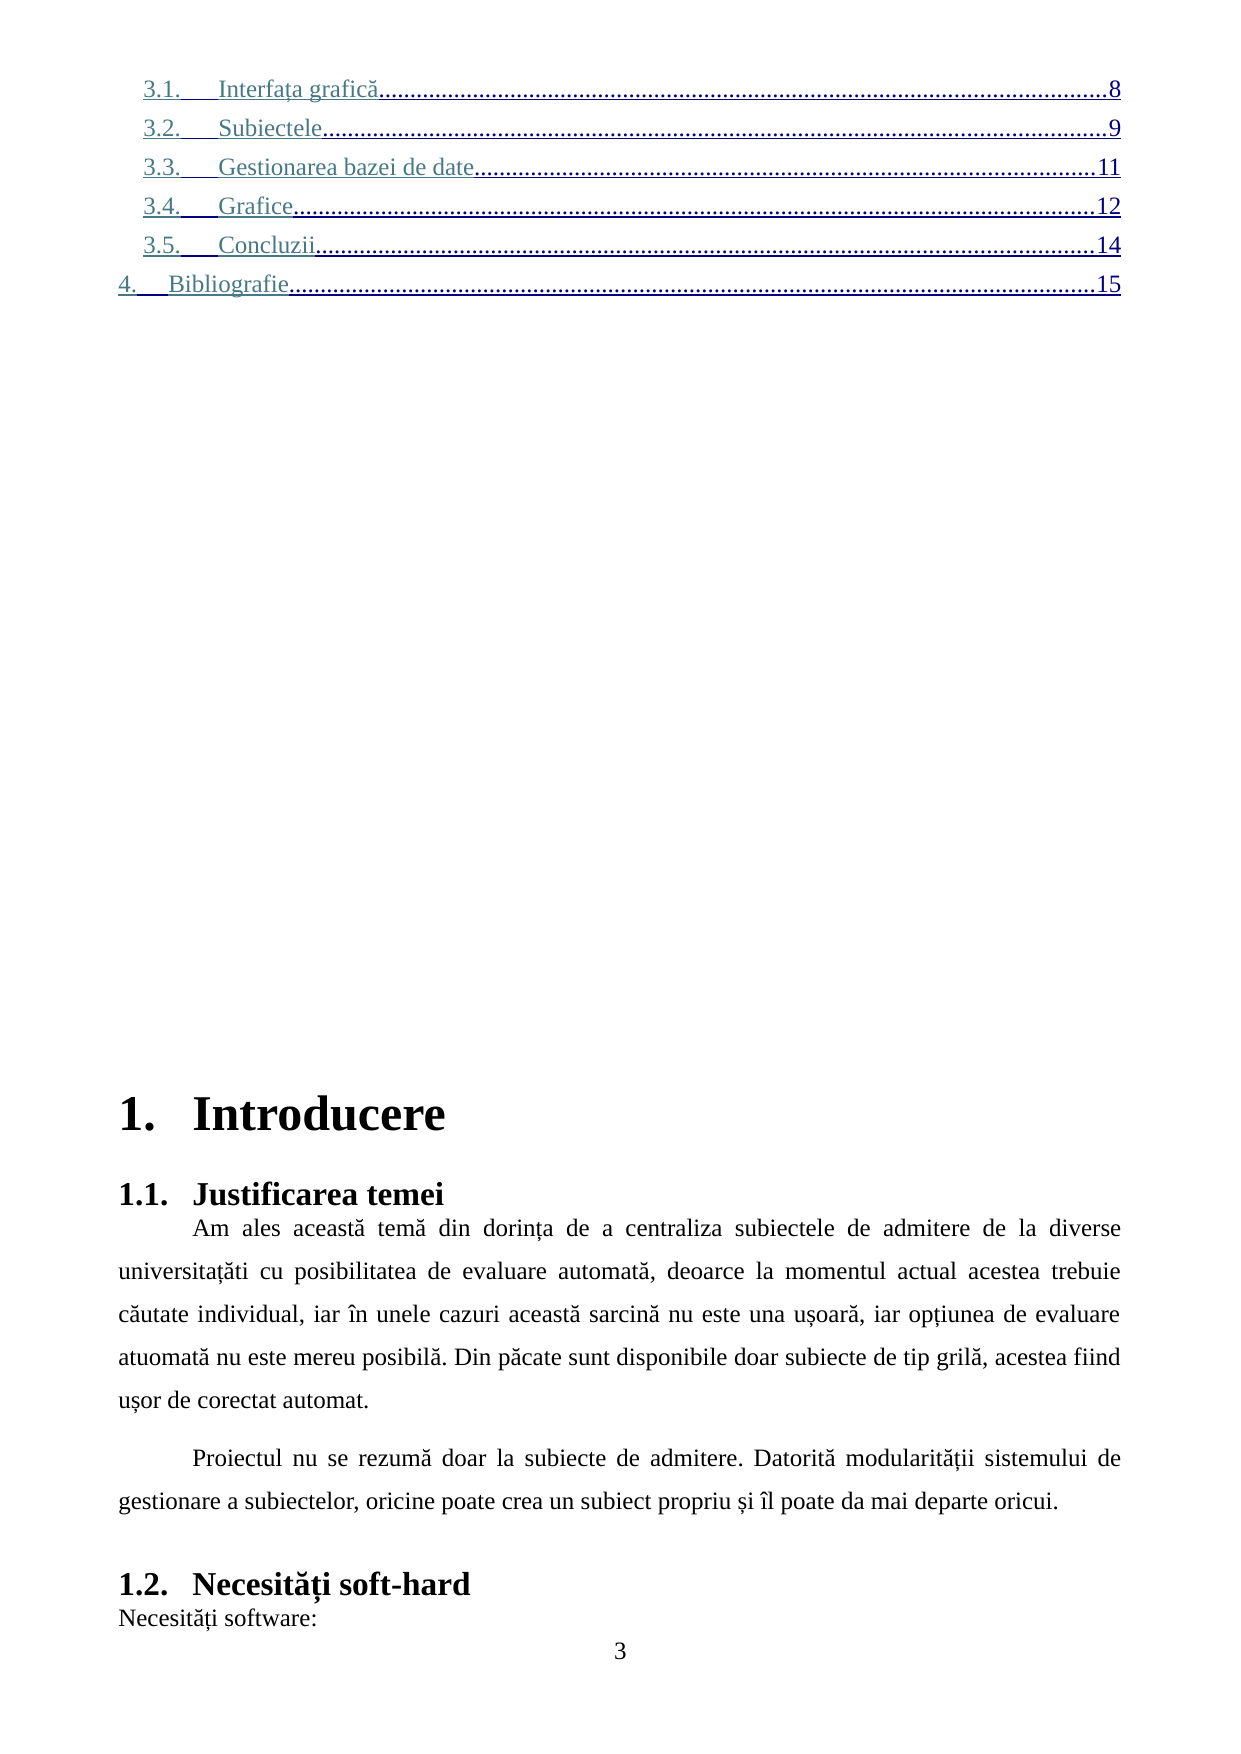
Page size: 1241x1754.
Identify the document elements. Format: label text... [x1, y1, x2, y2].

text Proiectul nu se rezumă doar la subiecte de admitere. Datorită modularității sistemului de gestionare a subiectelor, oricine poate crea un subiect propriu și îl poate da mai departe oricui. [118, 1443, 1122, 1515]
text 3.4. Grafice 12 [143, 191, 1122, 220]
text 3.1. Interfața grafică 8 [143, 74, 1122, 102]
text Necesități software: [118, 1603, 1122, 1632]
text Am ales această temă din dorința de a centraliza subiectele de admitere de la diverse universitațăti cu posibilitatea de evaluare automată, deoarce la momentul actual acestea trebuie căutate individual, iar în unele cazuri această sarcină nu este una ușoară, iar opțiunea de evaluare atuomată nu este mereu posibilă. Din păcate sunt disponibile doar subiecte de tip grilă, acestea fiind ușor de corectat automat. [118, 1213, 1122, 1414]
subtitle Justificarea temei [118, 1174, 1122, 1213]
text 3.3. Gestionarea bazei de date 11 [143, 152, 1122, 181]
text 3.2. Subiectele 9 [143, 113, 1122, 142]
subtitle Necesități soft-hard [118, 1564, 1122, 1603]
text 4. Bibliografie 15 [118, 269, 1122, 298]
text 3.5. Concluzii 14 [143, 230, 1122, 259]
subtitle Introducere [118, 1083, 1122, 1141]
